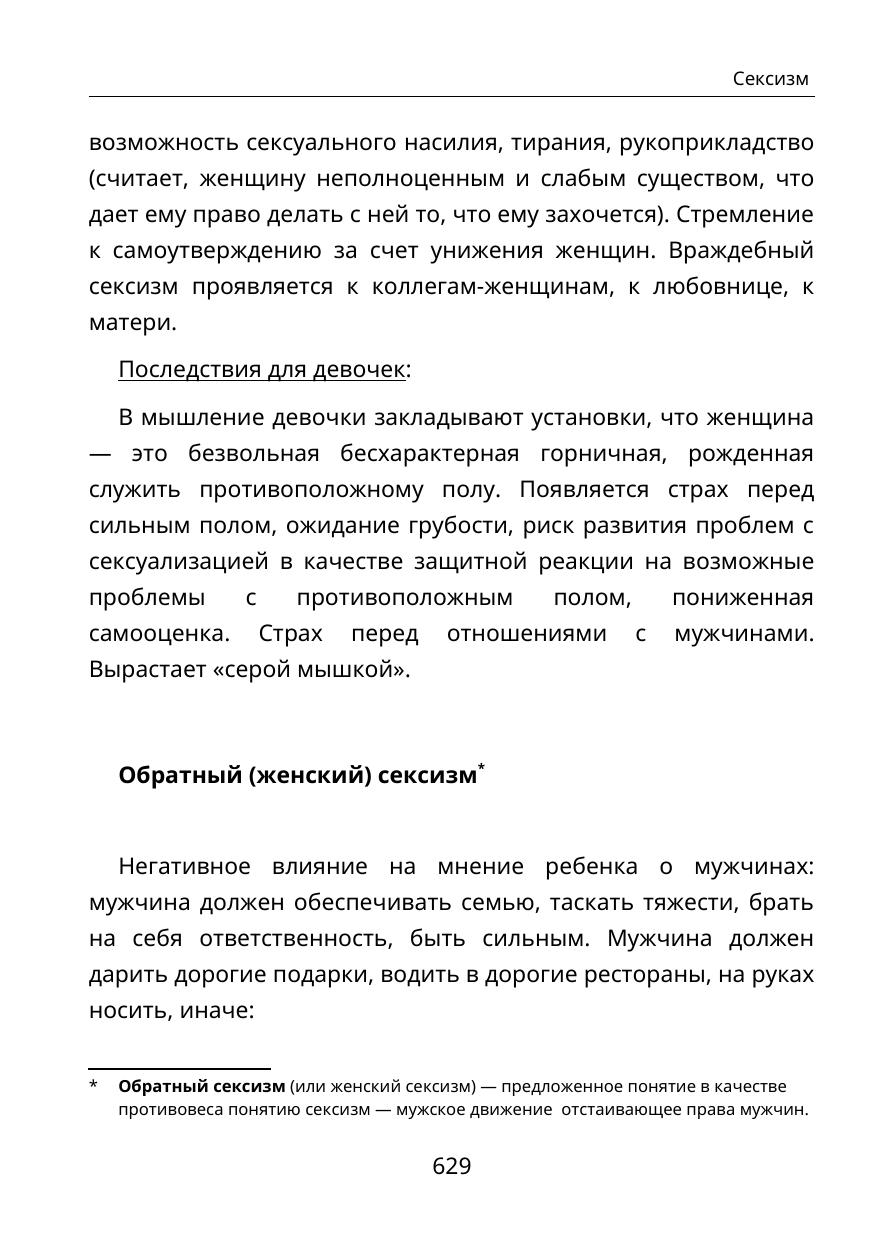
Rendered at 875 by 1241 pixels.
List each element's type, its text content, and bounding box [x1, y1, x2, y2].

subtitle Обратный (женский) сексизм [88, 759, 815, 791]
text Последствия для девочек: [88, 353, 815, 385]
text возможность сексуального насилия, тирания, рукоприкладство (считает, женщину неполноценным и слабым существом, что дает ему право делать с ней то, что ему захочется). Стремление к самоутверждению за счет унижения женщин. Враждебный сексизм проявляется к коллегам-женщинам, к любовнице, к матери. [88, 126, 815, 337]
text Обратный сексизм (или женский сексизм) — предложенное понятие в качестве противовеса понятию сексизм — мужское движение отстаивающее права мужчин. [88, 1075, 815, 1120]
text В мышление девочки закладывают установки, что женщина — это безвольная бесхарактерная горничная, рожденная служить противоположному полу. Появляется страх перед сильным полом, ожидание грубости, риск развития проблем с сексуализацией в качестве защитной реакции на возможные проблемы с противоположным полом, пониженная самооценка. Страх перед отношениями с мужчинами. Вырастает «серой мышкой». [88, 401, 815, 684]
text Негативное влияние на мнение ребенка о мужчинах: мужчина должен обеспечивать семью, таскать тяжести, брать на себя ответственность, быть сильным. Мужчина должен дарить дорогие подарки, водить в дорогие рестораны, на руках носить, иначе: [88, 850, 815, 1025]
